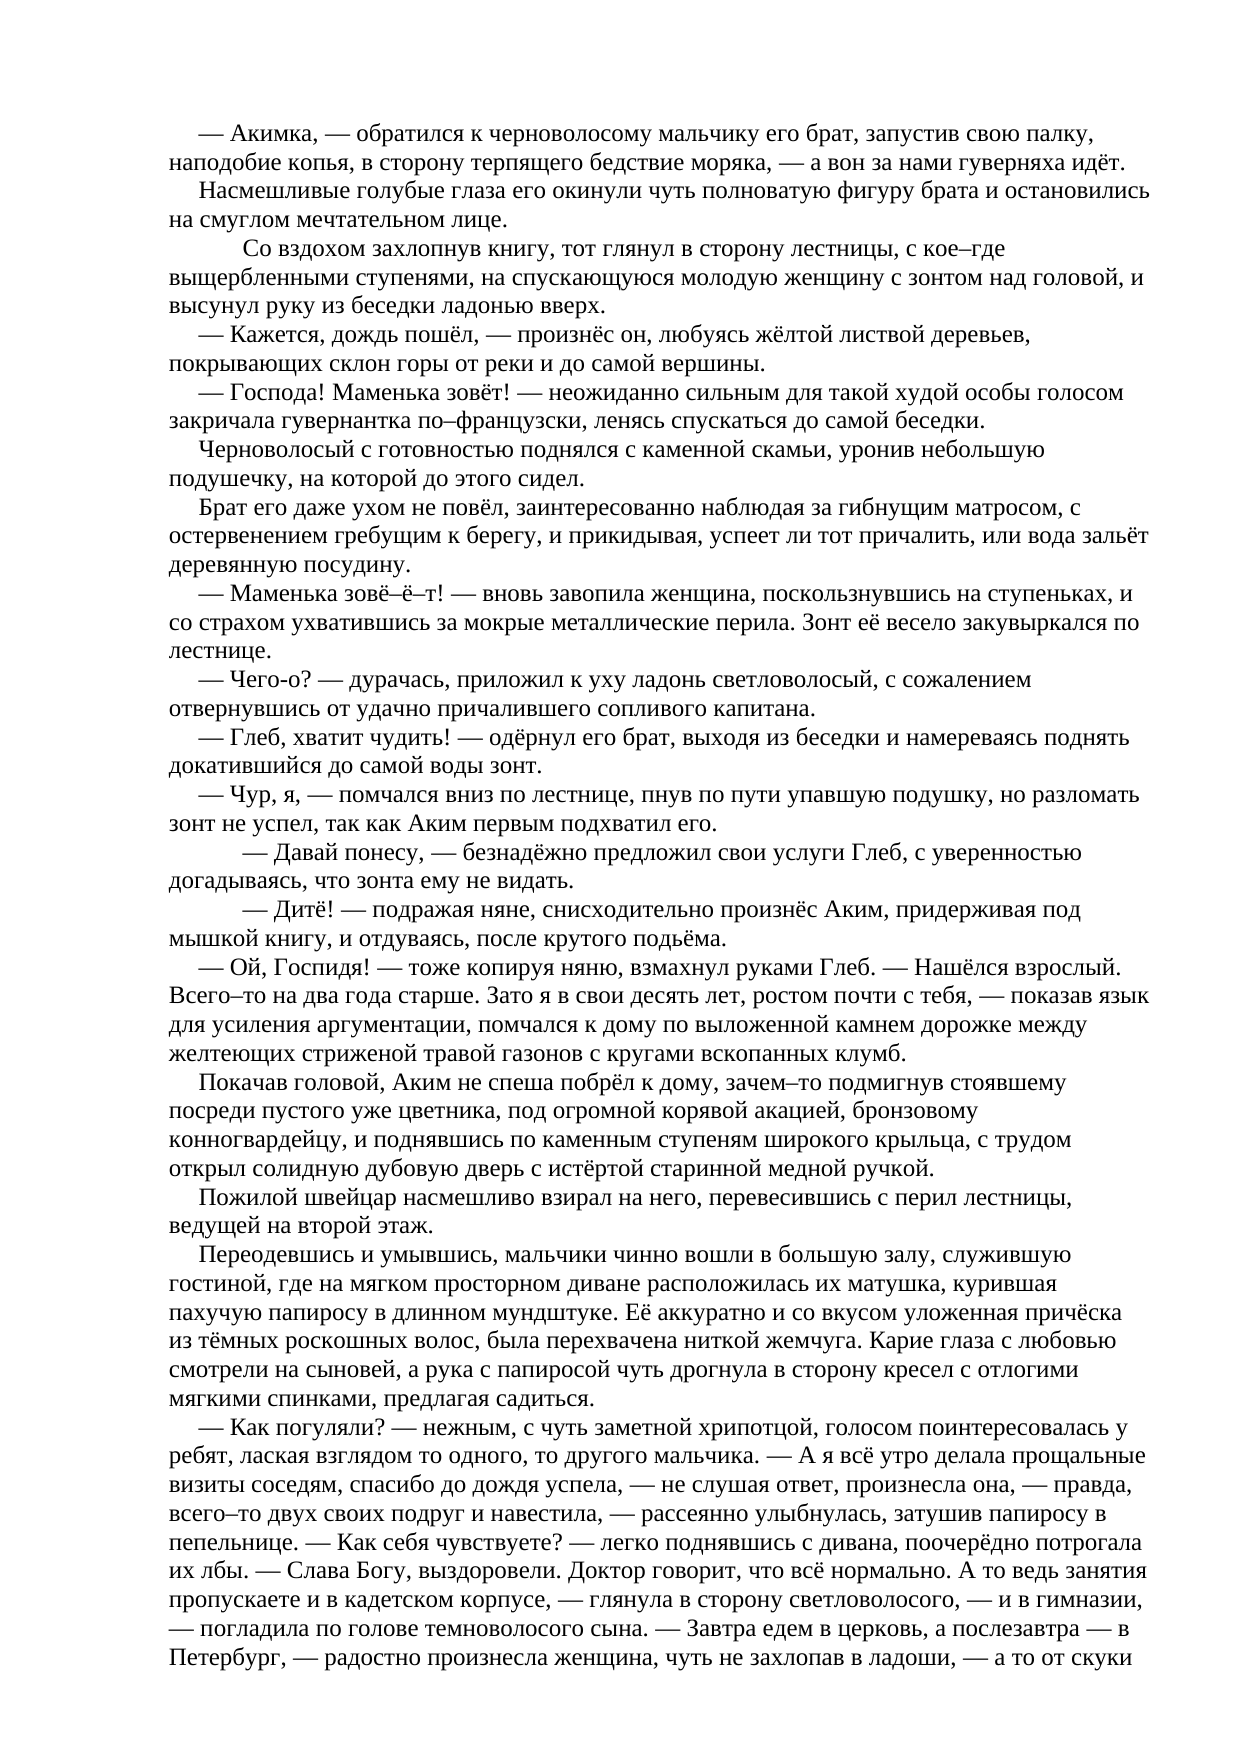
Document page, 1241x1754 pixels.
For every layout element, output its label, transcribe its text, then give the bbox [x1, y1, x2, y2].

text — Чего-о? — дурачась, приложил к уху ладонь светловолосый, с сожалением отвернувшись от удачно причалившего сопливого капитана. [169, 664, 1152, 722]
text Со вздохом захлопнув книгу, тот глянул в сторону лестницы, с кое–где выщербленными ступенями, на спускающуюся молодую женщину с зонтом над головой, и высунул руку из беседки ладонью вверх. [169, 233, 1152, 319]
text — Чур, я, — помчался вниз по лестнице, пнув по пути упавшую подушку, но разломать зонт не успел, так как Аким первым подхватил его. [169, 779, 1152, 837]
text Покачав головой, Аким не спеша побрёл к дому, зачем–то подмигнув стоявшему посреди пустого уже цветника, под огромной корявой акацией, бронзовому конногвардейцу, и поднявшись по каменным ступеням широкого крыльца, с трудом открыл солидную дубовую дверь с истёртой старинной медной ручкой. [169, 1067, 1152, 1182]
text — Ой, Госпидя! — тоже копируя няню, взмахнул руками Глеб. — Нашёлся взрослый. Всего–то на два года старше. Зато я в свои десять лет, ростом почти с тебя, — показав язык для усиления аргументации, помчался к дому по выложенной камнем дорожке между желтеющих стриженой травой газонов с кругами вскопанных клумб. [169, 952, 1152, 1067]
text Брат его даже ухом не повёл, заинтересованно наблюдая за гибнущим матросом, с остервенением гребущим к берегу, и прикидывая, успеет ли тот причалить, или вода зальёт деревянную посудину. [169, 492, 1152, 578]
text — Акимка, — обратился к черноволосому мальчику его брат, запустив свою палку, наподобие копья, в сторону терпящего бедствие моряка, — а вон за нами гуверняха идёт. [169, 118, 1152, 176]
text Черноволосый с готовностью поднялся с каменной скамьи, уронив небольшую подушечку, на которой до этого сидел. [169, 434, 1152, 492]
text — Кажется, дождь пошёл, — произнёс он, любуясь жёлтой листвой деревьев, покрывающих склон горы от реки и до самой вершины. [169, 319, 1152, 377]
text — Господа! Маменька зовёт! — неожиданно сильным для такой худой особы голосом закричала гувернантка по–французски, ленясь спускаться до самой беседки. [169, 377, 1152, 434]
text Переодевшись и умывшись, мальчики чинно вошли в большую залу, служившую гостиной, где на мягком просторном диване расположилась их матушка, курившая пахучую папиросу в длинном мундштуке. Её аккуратно и со вкусом уложенная причёска из тёмных роскошных волос, была перехвачена ниткой жемчуга. Карие глаза с любовью смотрели на сыновей, а рука с папиросой чуть дрогнула в сторону кресел с отлогими мягкими спинками, предлагая садиться. [169, 1239, 1152, 1412]
text Насмешливые голубые глаза его окинули чуть полноватую фигуру брата и остановились на смуглом мечтательном лице. [169, 176, 1152, 233]
text — Как погуляли? — нежным, с чуть заметной хрипотцой, голосом поинтересовалась у ребят, лаская взглядом то одного, то другого мальчика. — А я всё утро делала прощальные визиты соседям, спасибо до дождя успела, — не слушая ответ, произнесла она, — правда, всего–то двух своих подруг и навестила, — рассеянно улыбнулась, затушив папиросу в пепельнице. — Как себя чувствуете? — легко поднявшись с дивана, поочерёдно потрогала их лбы. — Слава Богу, выздоровели. Доктор говорит, что всё нормально. А то ведь занятия пропускаете и в кадетском корпусе, — глянула в сторону светловолосого, — и в гимназии, — погладила по голове темноволосого сына. — Завтра едем в церковь, а послезавтра — в Петербург, — радостно произнесла женщина, чуть не захлопав в ладоши, — а то от скуки [169, 1412, 1152, 1671]
text — Дитё! — подражая няне, снисходительно произнёс Аким, придерживая под мышкой книгу, и отдуваясь, после крутого подьёма. [169, 894, 1152, 952]
text — Маменька зовё–ё–т! — вновь завопила женщина, поскользнувшись на ступеньках, и со страхом ухватившись за мокрые металлические перила. Зонт её весело закувыркался по лестнице. [169, 578, 1152, 664]
text — Глеб, хватит чудить! — одёрнул его брат, выходя из беседки и намереваясь поднять докатившийся до самой воды зонт. [169, 722, 1152, 779]
text — Давай понесу, — безнадёжно предложил свои услуги Глеб, с уверенностью догадываясь, что зонта ему не видать. [169, 837, 1152, 894]
text Пожилой швейцар насмешливо взирал на него, перевесившись с перил лестницы, ведущей на второй этаж. [169, 1182, 1152, 1239]
